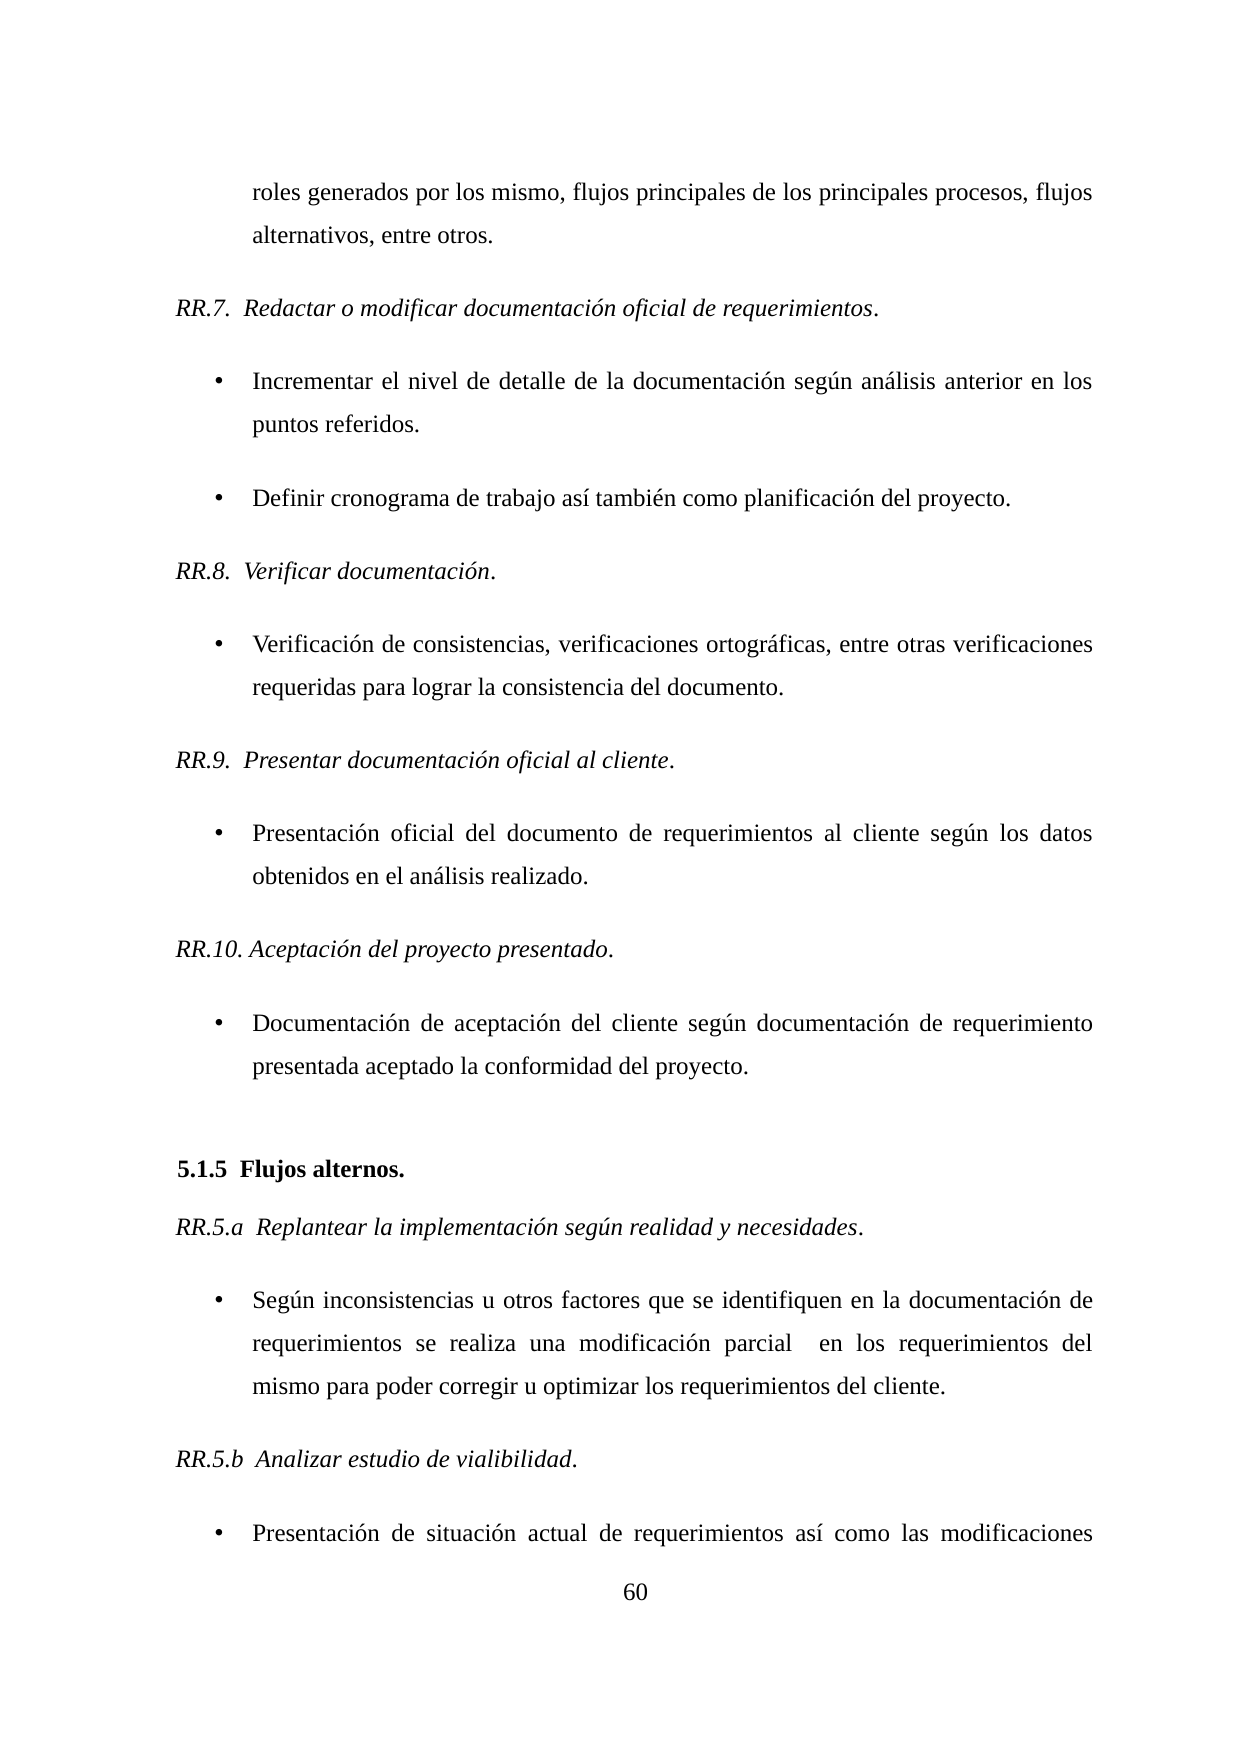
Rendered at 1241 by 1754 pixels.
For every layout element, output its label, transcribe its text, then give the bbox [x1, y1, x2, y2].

list Definir cronograma de trabajo así también como planificación del proyecto. [214, 483, 1093, 511]
list Documentación de aceptación del cliente según documentación de requerimiento presentada aceptado la conformidad del proyecto. [214, 1008, 1093, 1079]
list RR.9. Presentar documentación oficial al cliente. [175, 745, 1093, 774]
list Según inconsistencias u otros factores que se identifiquen en la documentación de requerimientos se realiza una modificación parcial en los requerimientos del mismo para poder corregir u optimizar los requerimientos del cliente. [214, 1285, 1093, 1400]
list Verificación de consistencias, verificaciones ortográficas, entre otras verificaciones requeridas para lograr la consistencia del documento. [214, 629, 1093, 701]
list RR.5.a Replantear la implementación según realidad y necesidades. [175, 1212, 1093, 1241]
list RR.5.b Analizar estudio de vialibilidad. [175, 1444, 1093, 1473]
list RR.8. Verificar documentación. [175, 556, 1093, 584]
list roles generados por los mismo, flujos principales de los principales procesos, flujos alternativos, entre otros. [214, 177, 1093, 249]
list RR.7. Redactar o modificar documentación oficial de requerimientos. [175, 293, 1093, 322]
list 5.1.5 Flujos alternos. [177, 1154, 1093, 1183]
list RR.10. Aceptación del proyecto presentado. [175, 934, 1093, 963]
list Incrementar el nivel de detalle de la documentación según análisis anterior en los puntos referidos. [214, 366, 1093, 438]
list Presentación de situación actual de requerimientos así como las modificaciones [214, 1518, 1093, 1546]
list Presentación oficial del documento de requerimientos al cliente según los datos obtenidos en el análisis realizado. [214, 818, 1093, 890]
